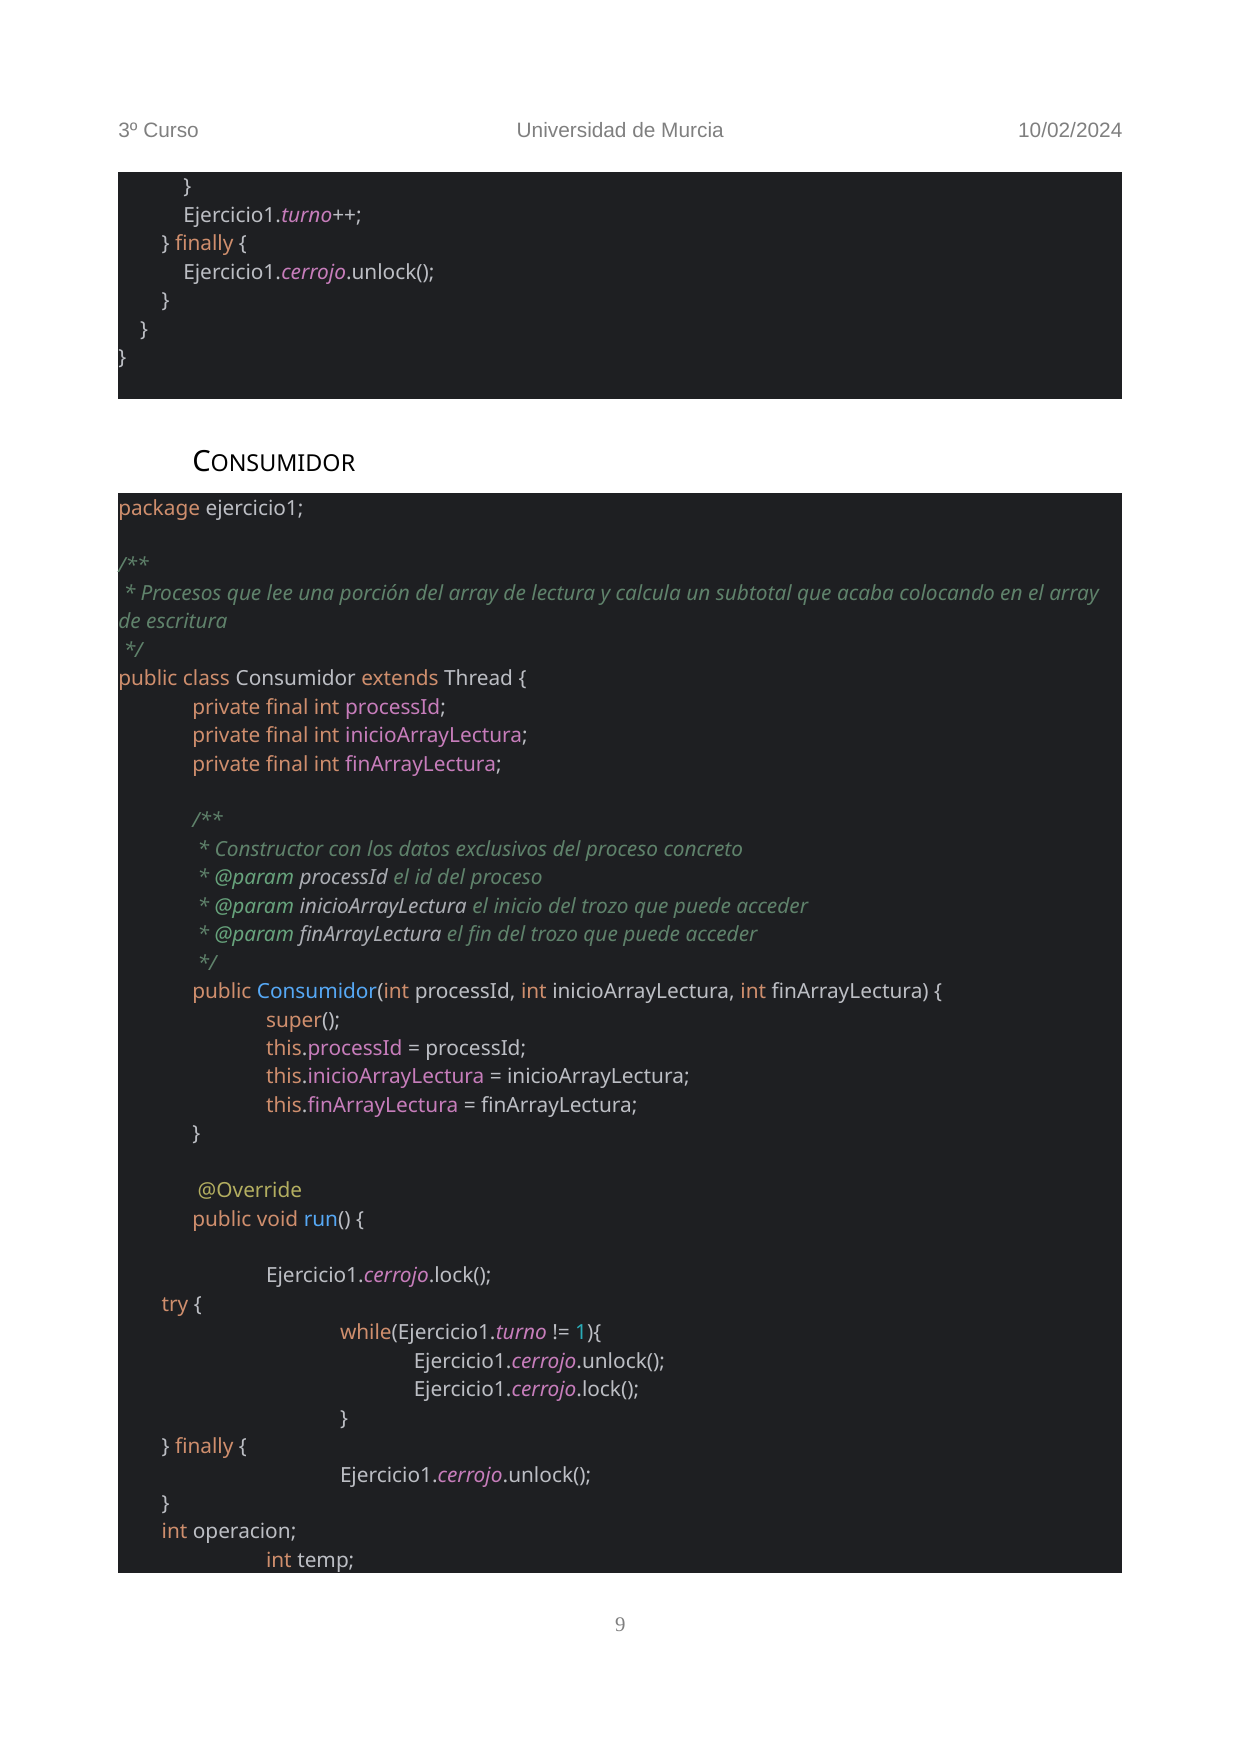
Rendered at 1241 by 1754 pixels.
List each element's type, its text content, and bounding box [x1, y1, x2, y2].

text package ejercicio1; /** * Procesos que lee una porción del array de lectura y calcula un subtotal que acaba colocando en el array de escritura */ public class Consumidor extends Thread { private final int processId; private final int inicioArrayLectura; private final int finArrayLectura; /** * Constructor con los datos exclusivos del proceso concreto * @param processId el id del proceso * @param inicioArrayLectura el inicio del trozo que puede acceder * @param finArrayLectura el fin del trozo que puede acceder */ public Consumidor(int processId, int inicioArrayLectura, int finArrayLectura) { super(); this.processId = processId; this.inicioArrayLectura = inicioArrayLectura; this.finArrayLectura = finArrayLectura; } @Override public void run() { Ejercicio1.cerrojo.lock(); try { while(Ejercicio1.turno != 1){ Ejercicio1.cerrojo.unlock(); Ejercicio1.cerrojo.lock(); } } finally { Ejercicio1.cerrojo.unlock(); } int operacion; int temp; [118, 493, 1122, 1573]
text } Ejercicio1.turno++; } finally { Ejercicio1.cerrojo.unlock(); } } } [118, 172, 1122, 399]
subtitle Consumidor [118, 441, 1122, 480]
